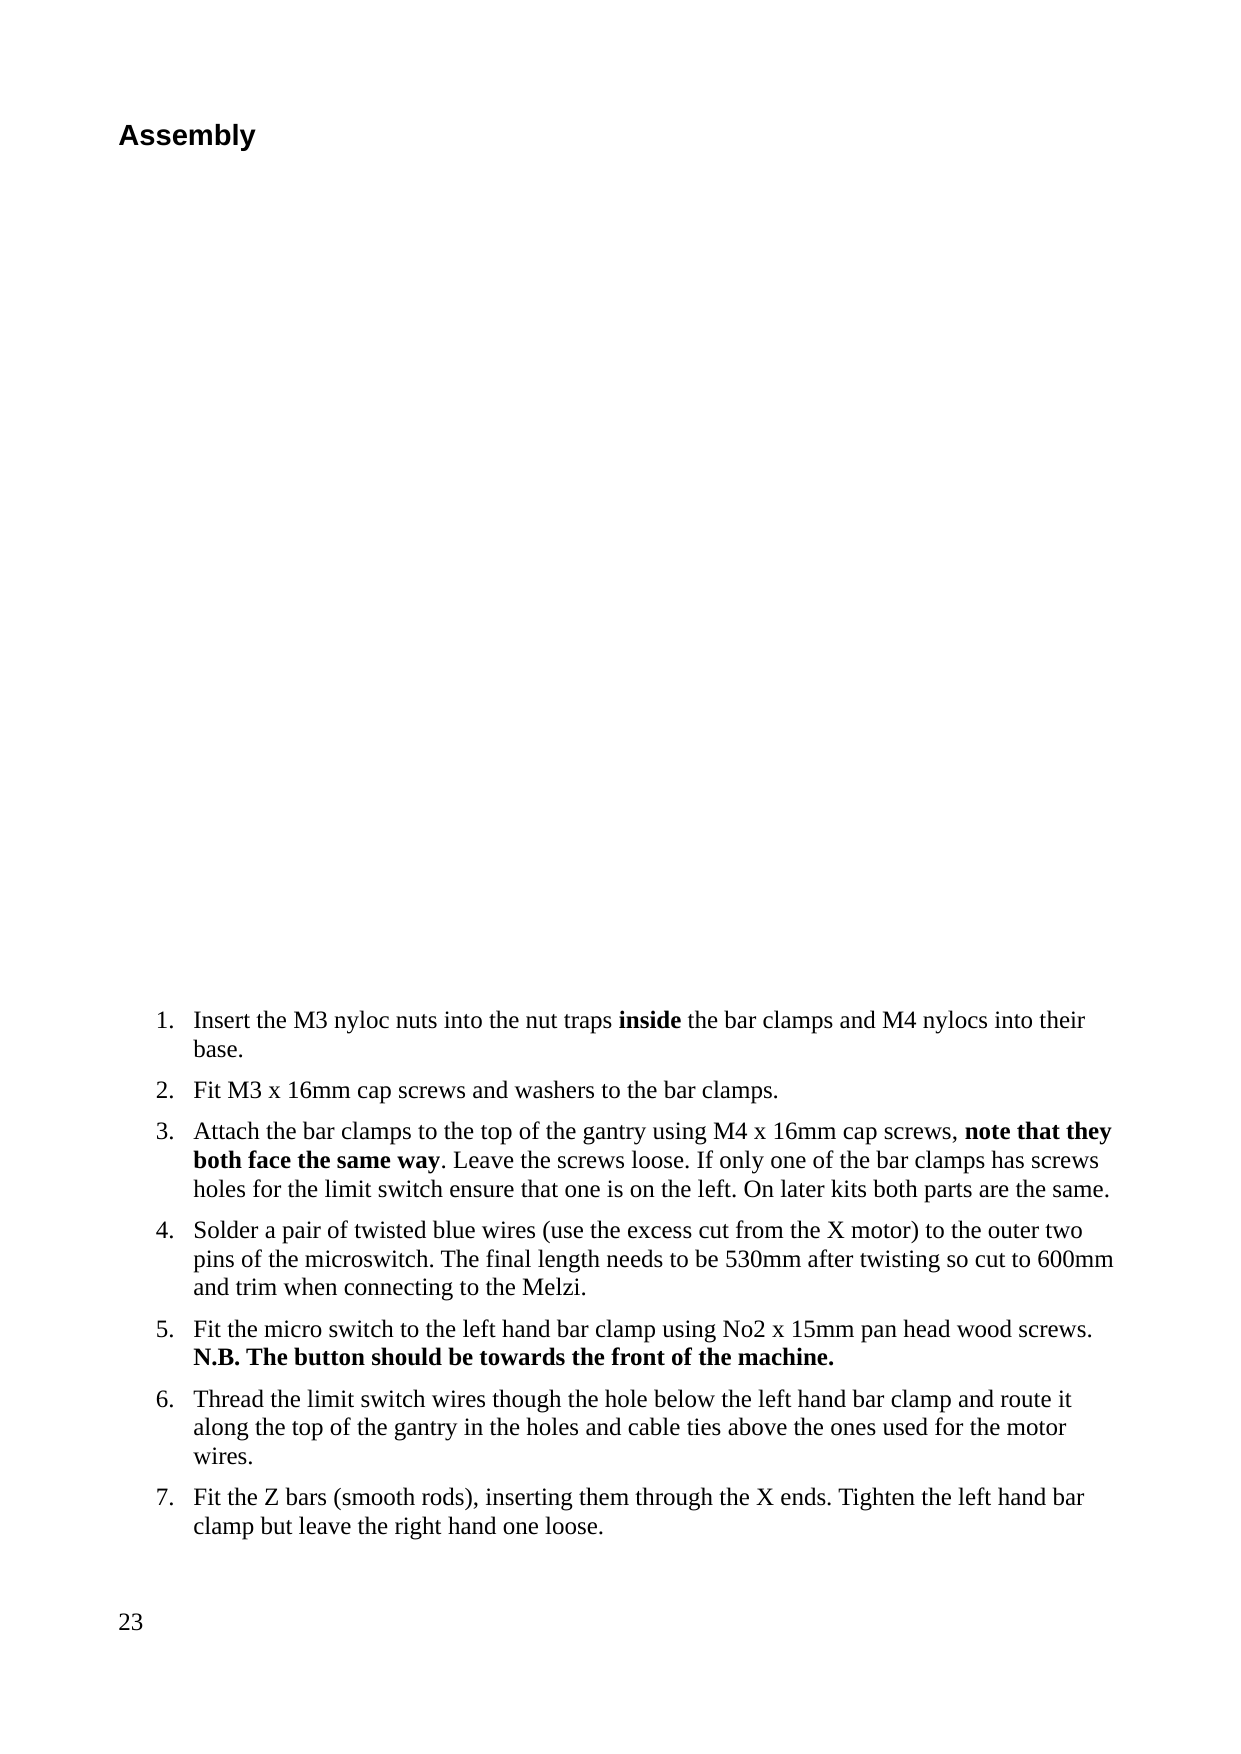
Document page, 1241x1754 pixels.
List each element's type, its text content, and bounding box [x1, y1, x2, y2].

list Attach the bar clamps to the top of the gantry using M4 x 16mm cap screws, note that they both face the same way. Leave the screws loose. If only one of the bar clamps has screws holes for the limit switch ensure that one is on the left. On later kits both parts are the same. [156, 1116, 1122, 1202]
list Fit the Z bars (smooth rods), inserting them through the X ends. Tighten the left hand bar clamp but leave the right hand one loose. [156, 1482, 1122, 1540]
list Insert the M3 nyloc nuts into the nut traps inside the bar clamps and M4 nylocs into their base. [156, 1005, 1122, 1062]
subtitle Assembly [118, 118, 1122, 152]
list Fit the micro switch to the left hand bar clamp using No2 x 15mm pan head wood screws. N.B. The button should be towards the front of the machine. [156, 1314, 1122, 1371]
list Solder a pair of twisted blue wires (use the excess cut from the X motor) to the outer two pins of the microswitch. The final length needs to be 530mm after twisting so cut to 600mm and trim when connecting to the Melzi. [156, 1215, 1122, 1301]
list Thread the limit switch wires though the hole below the left hand bar clamp and route it along the top of the gantry in the holes and cable ties above the ones used for the motor wires. [156, 1384, 1122, 1470]
list Fit M3 x 16mm cap screws and washers to the bar clamps. [156, 1075, 1122, 1104]
